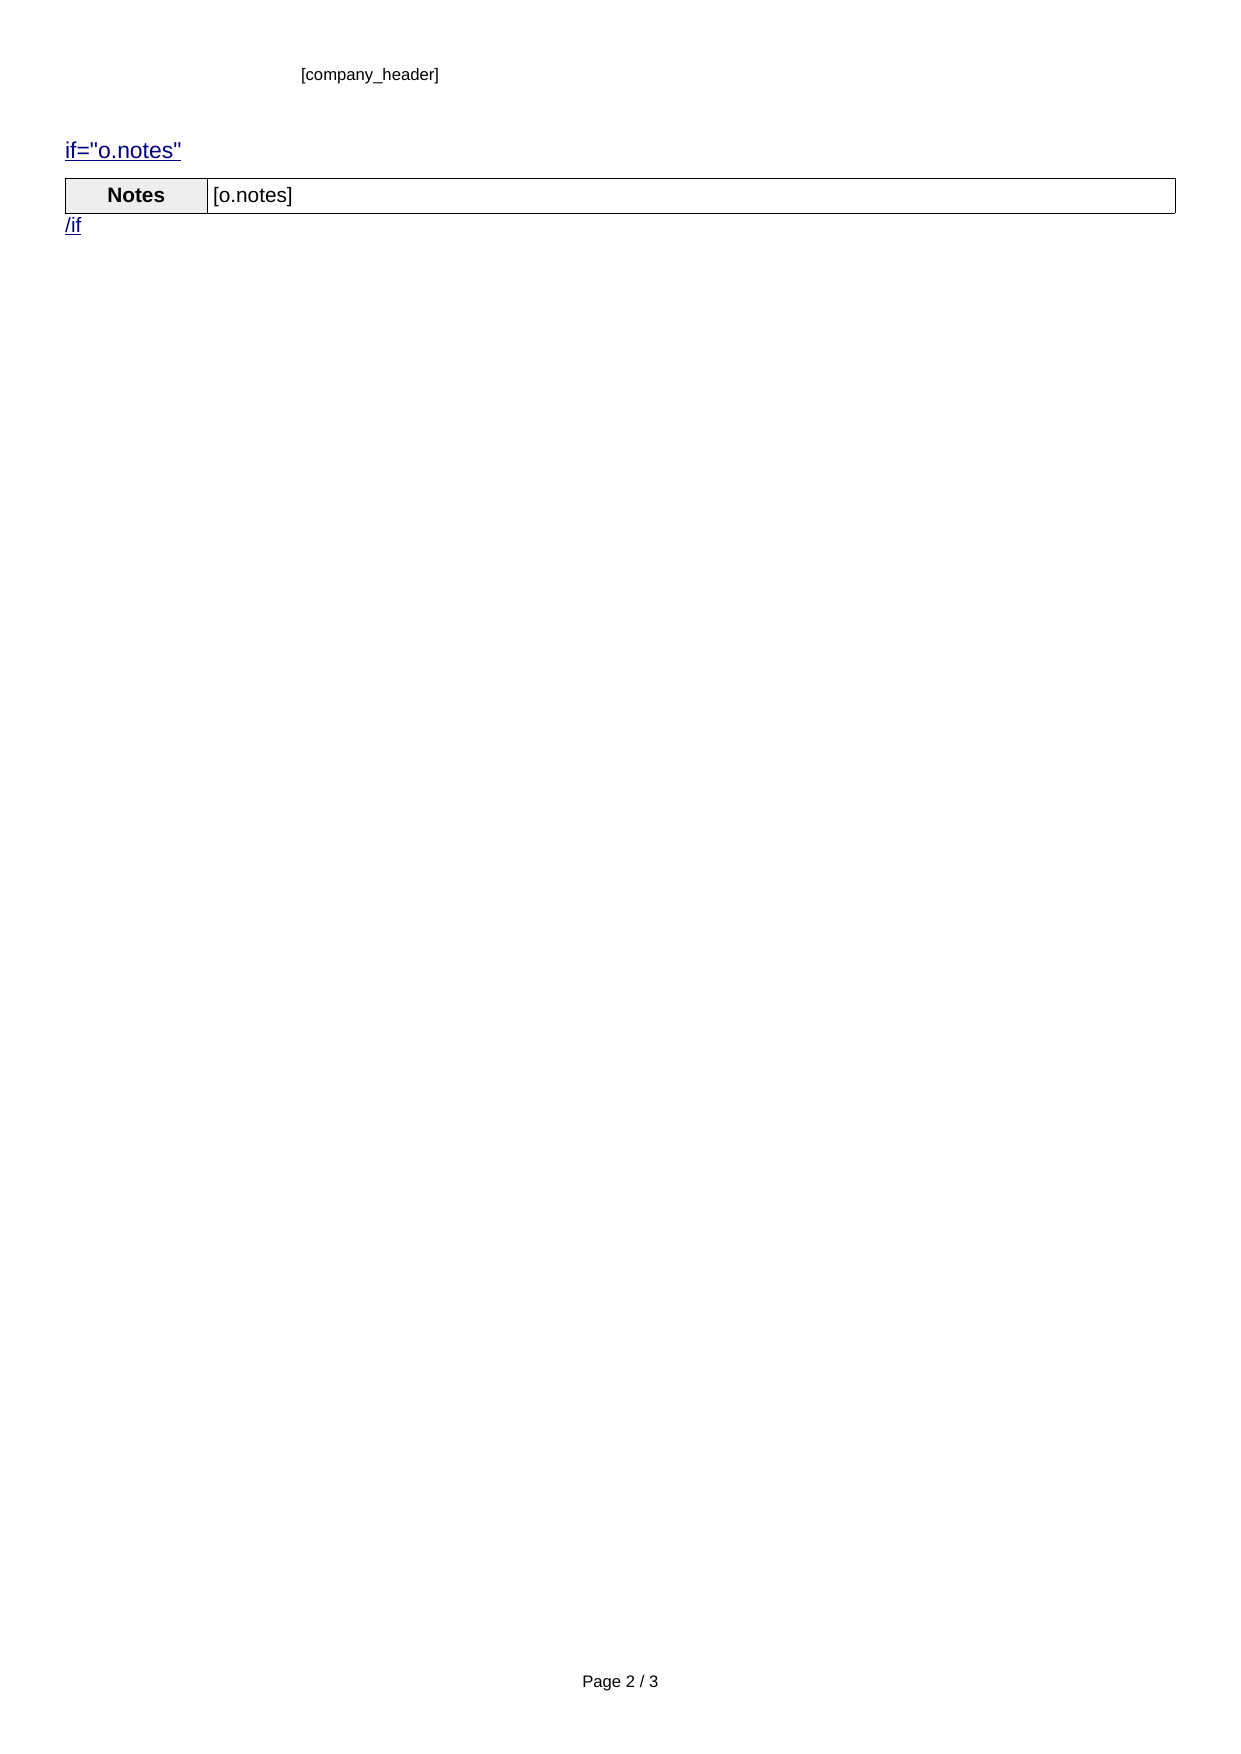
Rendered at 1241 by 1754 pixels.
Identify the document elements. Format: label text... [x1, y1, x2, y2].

table_header Notes [66, 179, 207, 213]
text if="o.notes" [65, 137, 1175, 163]
text /if [65, 214, 1175, 237]
table_header [o.notes] [208, 179, 1175, 213]
